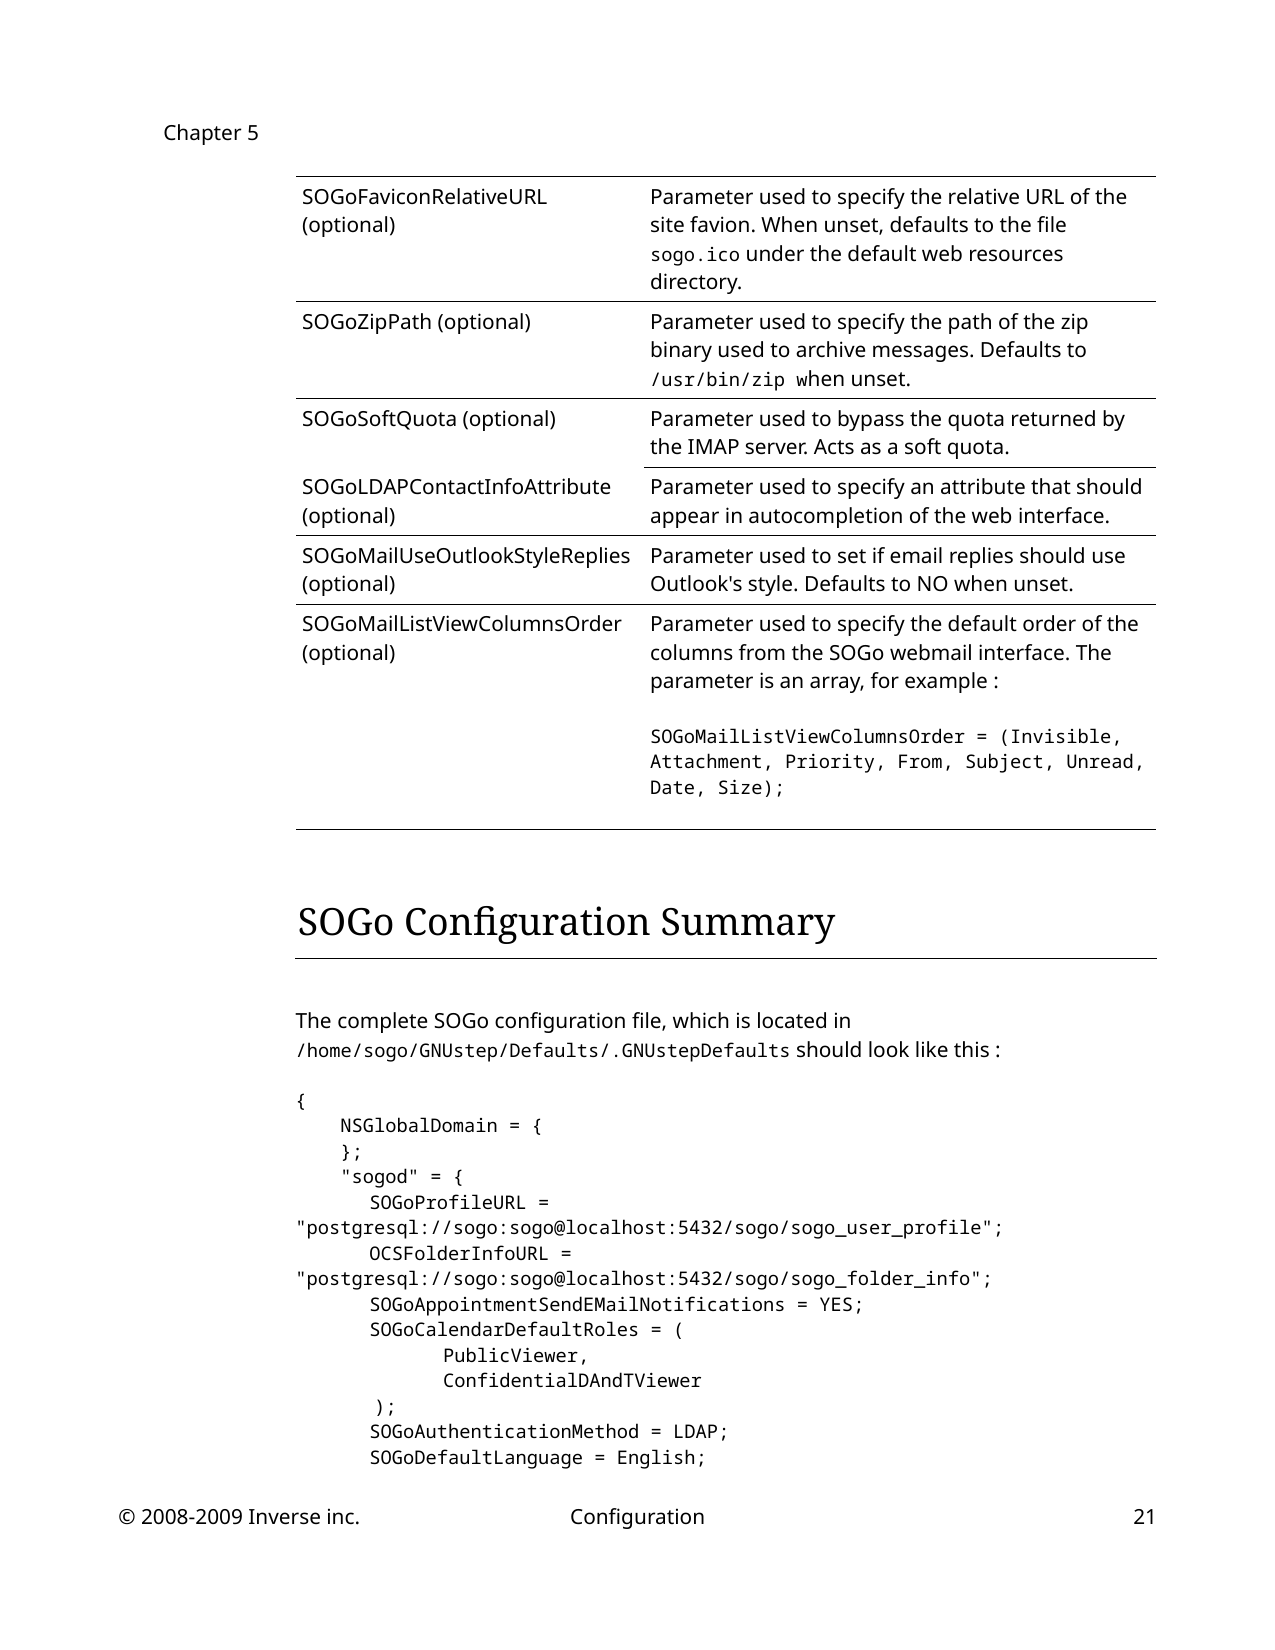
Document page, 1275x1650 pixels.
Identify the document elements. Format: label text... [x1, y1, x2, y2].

table_cell Parameter used to bypass the quota returned by the IMAP server. Acts as a soft quota. [644, 399, 1156, 467]
text OCSFolderInfoURL = "postgresql://sogo:sogo@localhost:5432/sogo/sogo_folder_info"; [295, 1240, 1157, 1291]
text SOGoAppointmentSendEMailNotifications = YES; [295, 1291, 1157, 1317]
table_cell SOGoMailUseOutlookStyleReplies (optional) [296, 536, 644, 603]
table_cell Parameter used to specify the relative URL of the site favion. When unset, defaults to the file sogo.ico under the default web resources directory. [644, 177, 1156, 301]
table_cell Parameter used to specify the path of the zip binary used to archive messages. Defaults to /usr/bin/zip when unset. [644, 302, 1156, 398]
text SOGoProfileURL = "postgresql://sogo:sogo@localhost:5432/sogo/sogo_user_profile"; [295, 1189, 1157, 1240]
text SOGoAuthenticationMethod = LDAP; [295, 1419, 1157, 1444]
text SOGoCalendarDefaultRoles = ( [295, 1317, 1157, 1342]
table_cell Parameter used to set if email replies should use Outlook's style. Defaults to NO when unset. [644, 536, 1156, 603]
table_cell Parameter used to specify the default order of the columns from the SOGo webmail interface. The parameter is an array, for example : SOGoMailListViewColumnsOrder = (Invisible, Attachment, Priority, From, Subject, Unread, Date, Size); [644, 605, 1156, 829]
subtitle SOGo Configuration Summary [295, 895, 1157, 958]
table_cell Parameter used to specify an attribute that should appear in autocompletion of the web interface. [644, 468, 1156, 535]
text PublicViewer, [295, 1342, 1157, 1368]
text The complete SOGo configuration file, which is located in /home/sogo/GNUstep/Defaults/.GNUstepDefaults should look like this : [295, 1007, 1157, 1063]
table_cell SOGoSoftQuota (optional) [296, 399, 644, 467]
text }; [295, 1138, 1157, 1164]
table_cell SOGoLDAPContactInfoAttribute (optional) [296, 467, 644, 535]
text SOGoDefaultLanguage = English; [295, 1444, 1157, 1470]
table_cell SOGoMailListViewColumnsOrder (optional) [296, 605, 644, 829]
text ConfidentialDAndTViewer [295, 1368, 1157, 1393]
text "sogod" = { [295, 1164, 1157, 1189]
text ); [295, 1393, 1157, 1419]
table_cell SOGoZipPath (optional) [296, 302, 644, 398]
table_cell SOGoFaviconRelativeURL (optional) [296, 177, 644, 301]
text { [295, 1087, 1157, 1113]
text NSGlobalDomain = { [295, 1113, 1157, 1138]
